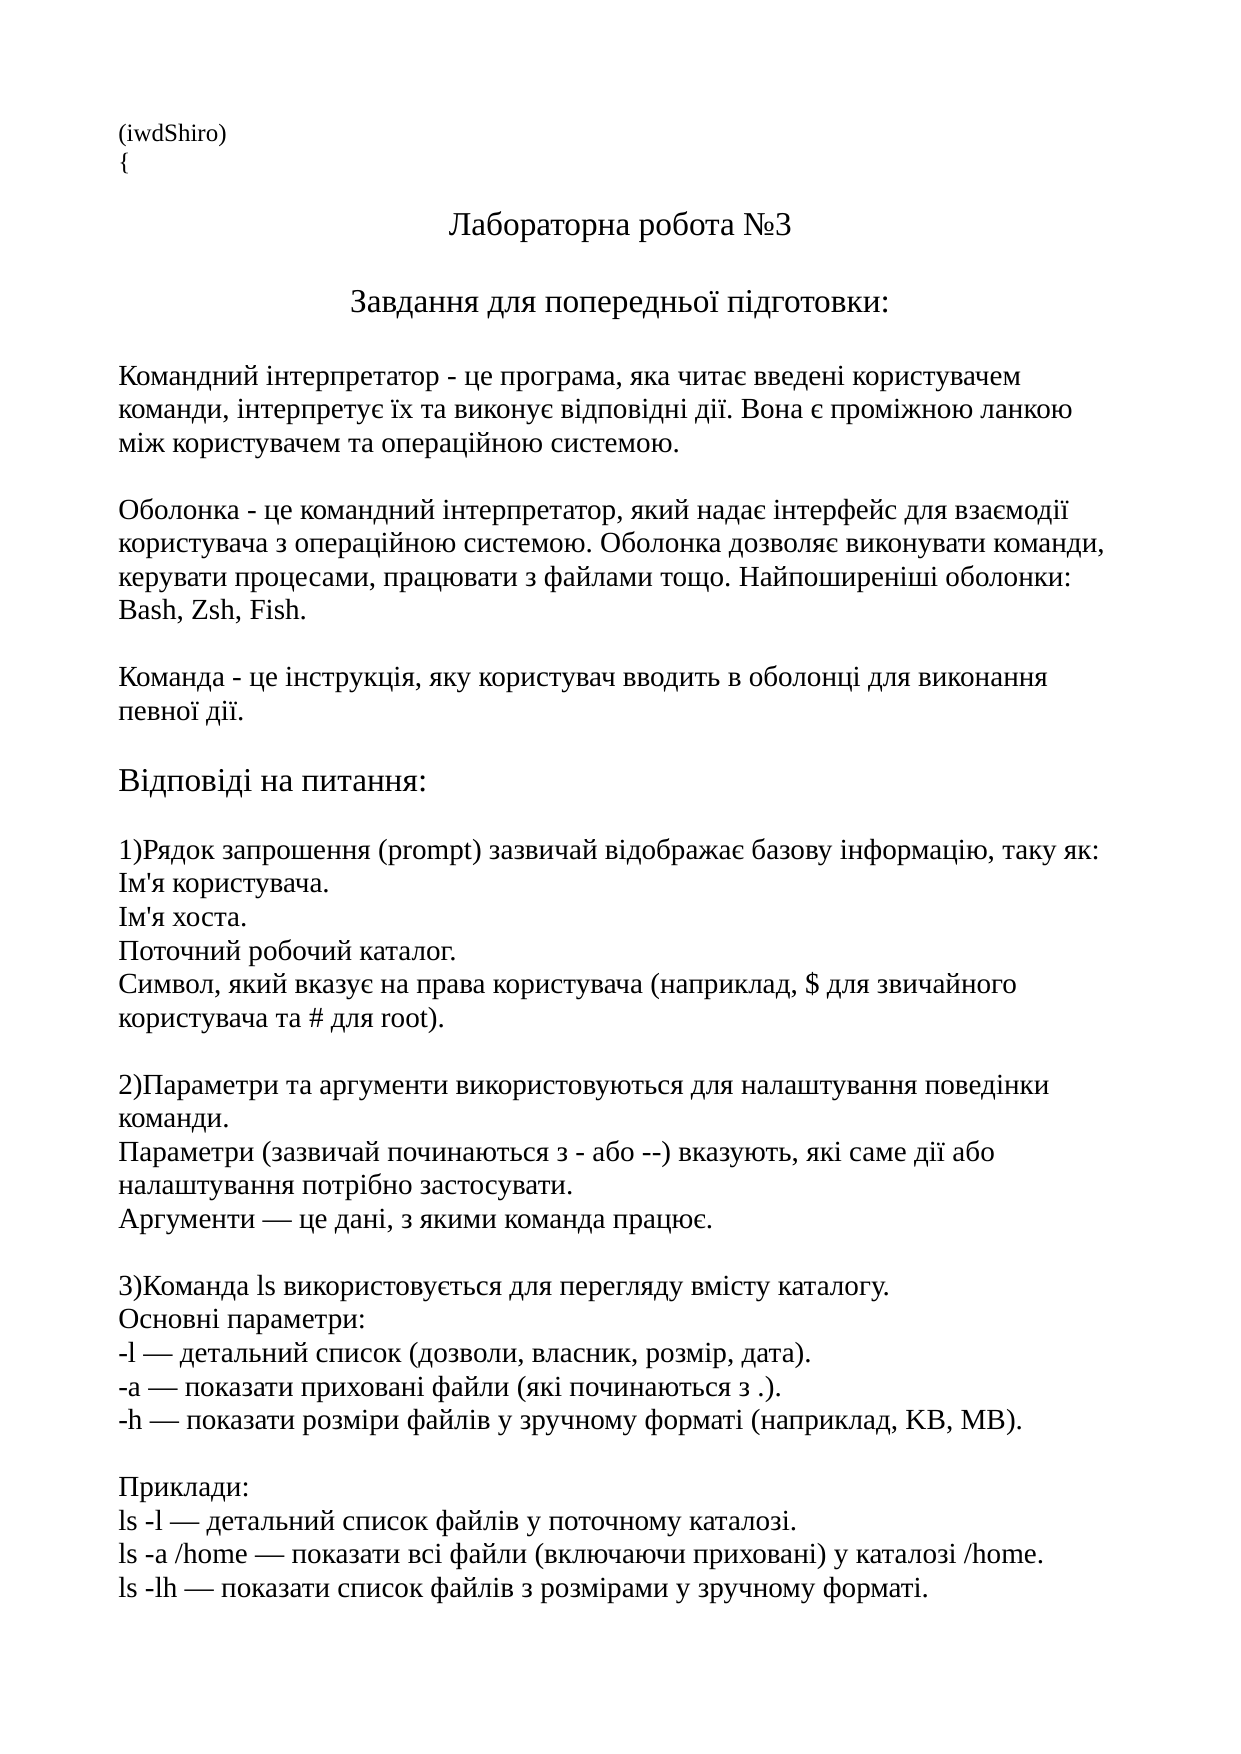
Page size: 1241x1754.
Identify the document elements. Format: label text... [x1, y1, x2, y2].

text ls -a /home — показати всі файли (включаючи приховані) у каталозі /home. [118, 1536, 1122, 1570]
text 1)Рядок запрошення (prompt) зазвичай відображає базову інформацію, таку як: [118, 832, 1122, 866]
text 2)Параметри та аргументи використовуються для налаштування поведінки команди. [118, 1067, 1122, 1134]
text Приклади: [118, 1469, 1122, 1503]
text Оболонка - це командний інтерпретатор, який надає інтерфейс для взаємодії користувача з операційною системою. Оболонка дозволяє виконувати команди, керувати процесами, працювати з файлами тощо. Найпоширеніші оболонки: Bash, Zsh, Fish. [118, 492, 1122, 626]
text Аргументи — це дані, з якими команда працює. [118, 1201, 1122, 1234]
text Команда - це інструкція, яку користувач вводить в оболонці для виконання певної дії. [118, 659, 1122, 727]
text { [118, 147, 1122, 204]
text Символ, який вказує на права користувача (наприклад, $ для звичайного користувача та # для root). [118, 966, 1122, 1033]
text ls -lh — показати список файлів з розмірами у зручному форматі. [118, 1570, 1122, 1603]
text -l — детальний список (дозволи, власник, розмір, дата). [118, 1335, 1122, 1369]
text Параметри (зазвичай починаються з - або --) вказують, які саме дії або налаштування потрібно застосувати. [118, 1134, 1122, 1201]
text 3)Команда ls використовується для перегляду вмісту каталогу. [118, 1268, 1122, 1302]
text Ім'я користувача. [118, 866, 1122, 899]
text ls -l — детальний список файлів у поточному каталозі. [118, 1503, 1122, 1536]
text -a — показати приховані файли (які починаються з .). [118, 1369, 1122, 1402]
text Поточний робочий каталог. [118, 933, 1122, 966]
text Відповіді на питання: [118, 760, 1122, 798]
text Командний інтерпретатор - це програма, яка читає введені користувачем команди, інтерпретує їх та виконує відповідні дії. Вона є проміжною ланкою між користувачем та операційною системою. [118, 358, 1122, 458]
text (iwdShiro) [118, 118, 1122, 147]
text Лабораторна робота №3 Завдання для попередньої підготовки: [118, 204, 1122, 319]
text Ім'я хоста. [118, 899, 1122, 933]
text -h — показати розміри файлів у зручному форматі (наприклад, KB, MB). [118, 1402, 1122, 1436]
text Основні параметри: [118, 1302, 1122, 1335]
